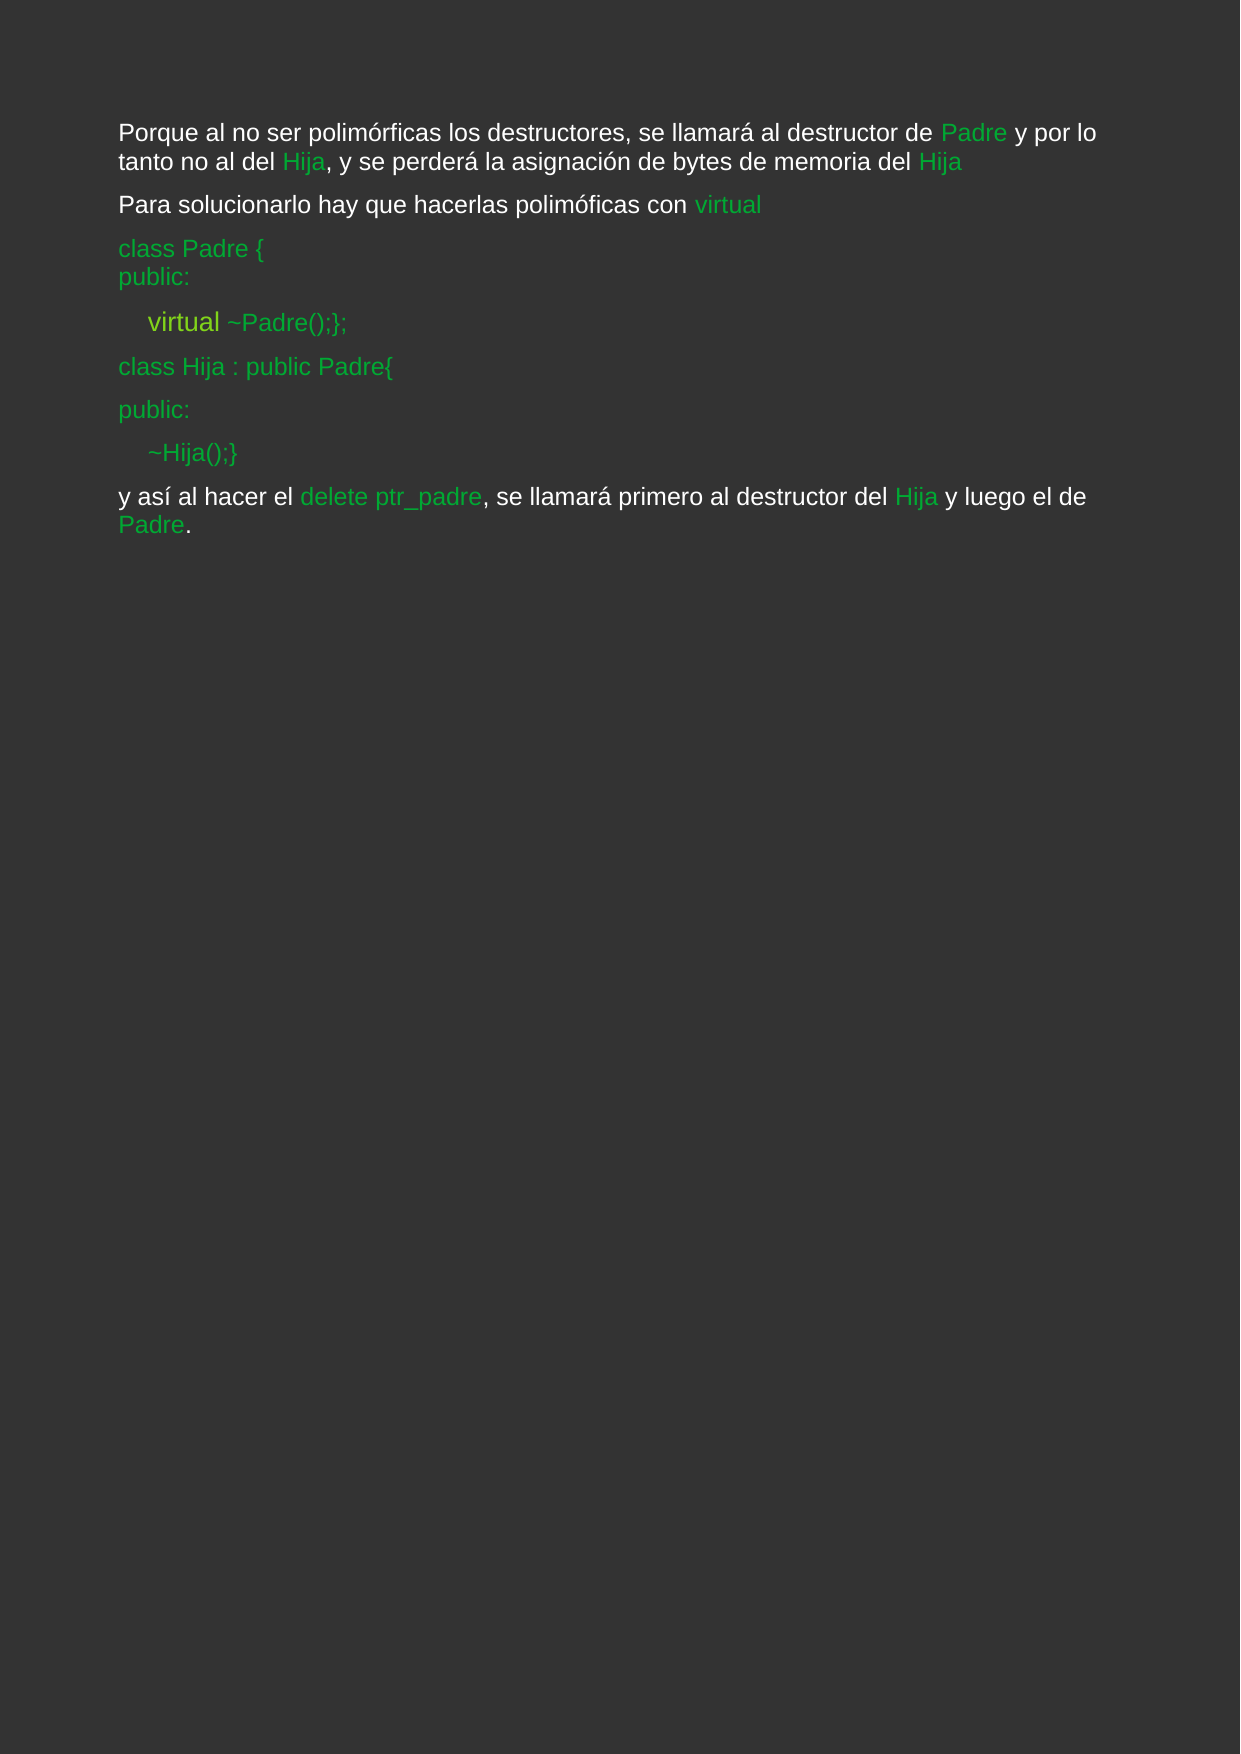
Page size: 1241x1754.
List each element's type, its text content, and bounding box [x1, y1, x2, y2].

text class Hija : public Padre{ [118, 351, 1122, 380]
text ~Hija();} [118, 438, 1122, 467]
text class Padre { [118, 233, 1122, 262]
text y así al hacer el delete ptr_padre, se llamará primero al destructor del Hija y luego el de Padre. [118, 481, 1122, 539]
text public: [118, 262, 1122, 291]
text virtual ~Padre();}; [118, 306, 1122, 337]
text Porque al no ser polimórficas los destructores, se llamará al destructor de Padre y por lo tanto no al del Hija, y se perderá la asignación de bytes de memoria del Hija [118, 118, 1122, 176]
text public: [118, 395, 1122, 423]
text Para solucionarlo hay que hacerlas polimóficas con virtual [118, 190, 1122, 219]
